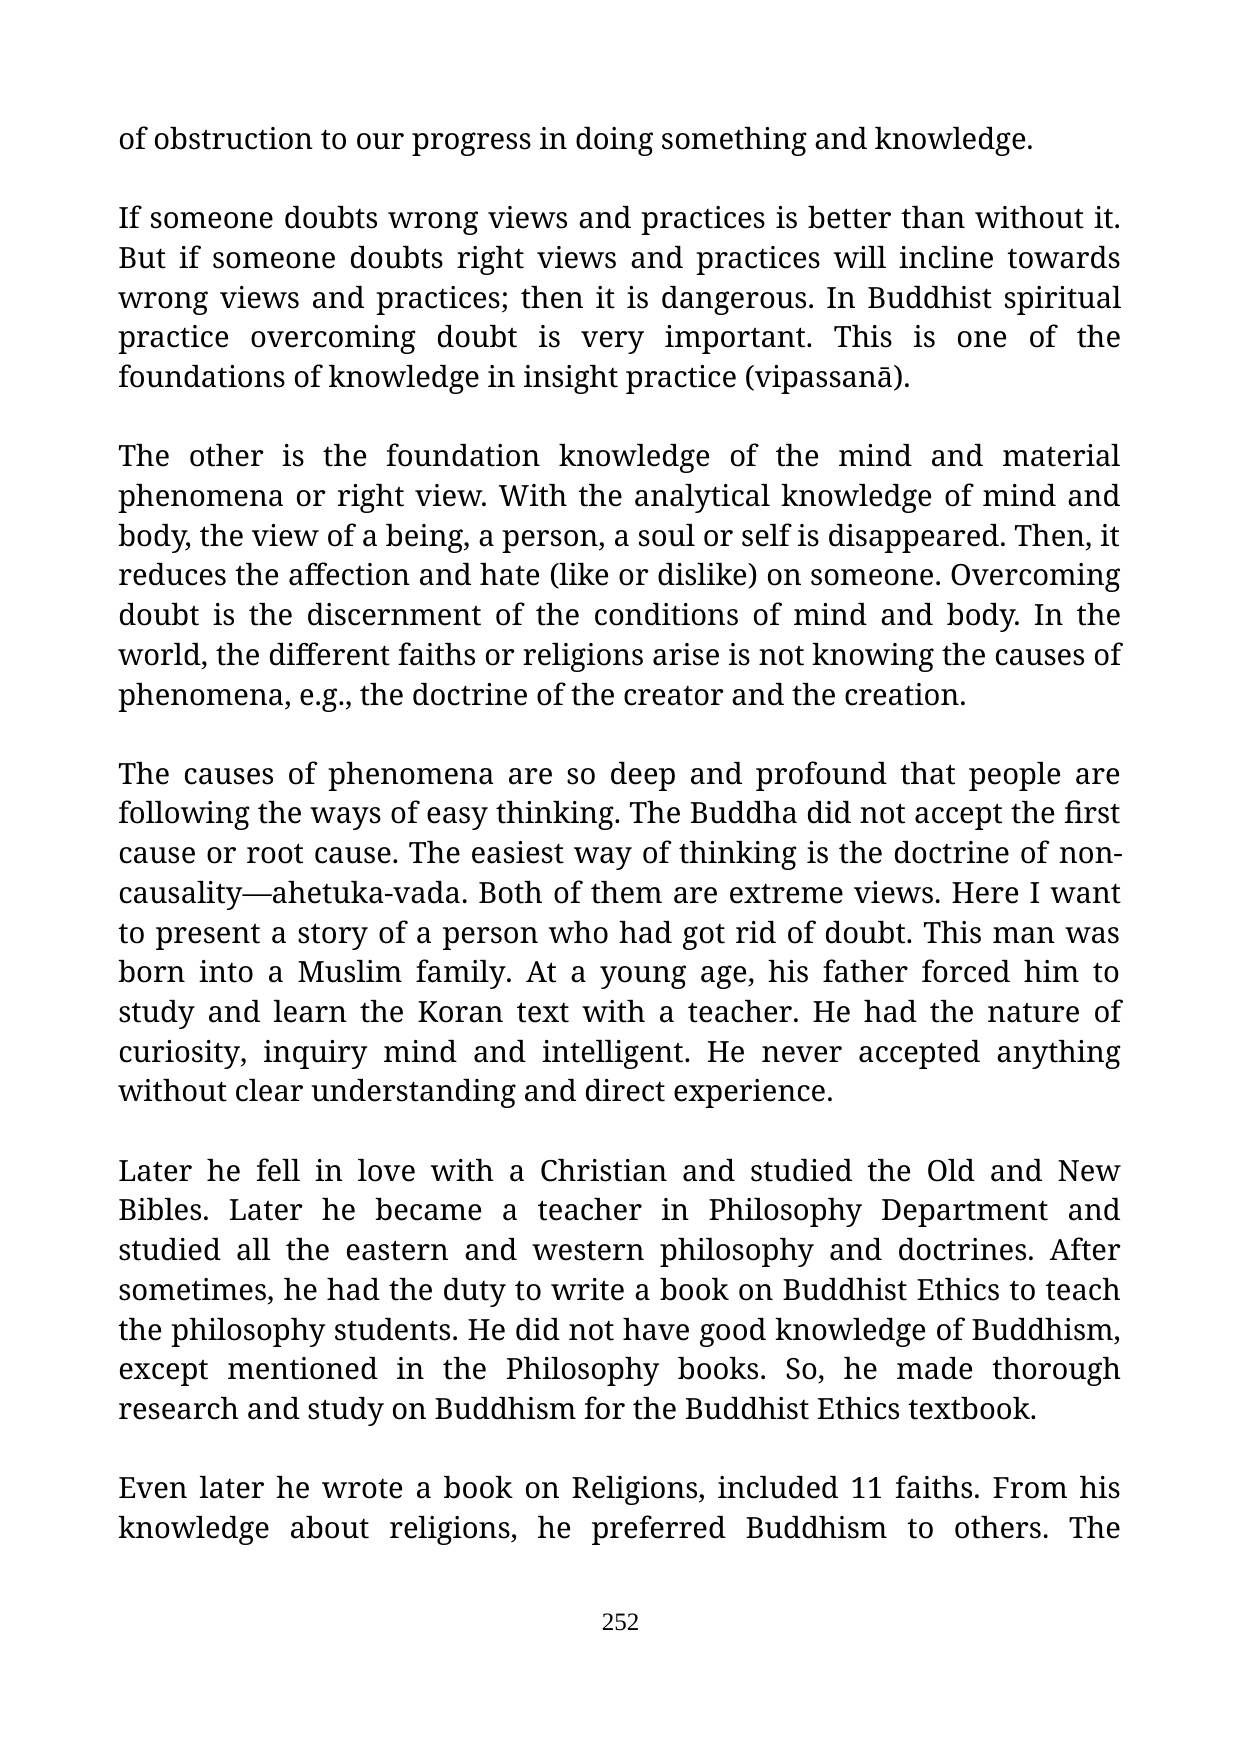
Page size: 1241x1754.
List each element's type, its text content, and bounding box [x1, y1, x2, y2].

text of obstruction to our progress in doing something and knowledge. If someone doubts wrong views and practices is better than without it. But if someone doubts right views and practices will incline towards wrong views and practices; then it is dangerous. In Buddhist spiritual practice overcoming doubt is very important. This is one of the foundations of knowledge in insight practice (vipassanā). The other is the foundation knowledge of the mind and material phenomena or right view. With the analytical knowledge of mind and body, the view of a being, a person, a soul or self is disappeared. Then, it reduces the affection and hate (like or dislike) on someone. Overcoming doubt is the discernment of the conditions of mind and body. In the world, the different faiths or religions arise is not knowing the causes of phenomena, e.g., the doctrine of the creator and the creation. The causes of phenomena are so deep and profound that people are following the ways of easy thinking. The Buddha did not accept the first cause or root cause. The easiest way of thinking is the doctrine of non-causality—ahetuka-vada. Both of them are extreme views. Here I want to present a story of a person who had got rid of doubt. This man was born into a Muslim family. At a young age, his father forced him to study and learn the Koran text with a teacher. He had the nature of curiosity, inquiry mind and intelligent. He never accepted anything without clear understanding and direct experience. Later he fell in love with a Christian and studied the Old and New Bibles. Later he became a teacher in Philosophy Department and studied all the eastern and western philosophy and doctrines. After sometimes, he had the duty to write a book on Buddhist Ethics to teach the philosophy students. He did not have good knowledge of Buddhism, except mentioned in the Philosophy books. So, he made thorough research and study on Buddhism for the Buddhist Ethics textbook. Even later he wrote a book on Religions, included 11 faiths. From his knowledge about religions, he preferred Buddhism to others. The [118, 118, 1122, 1547]
